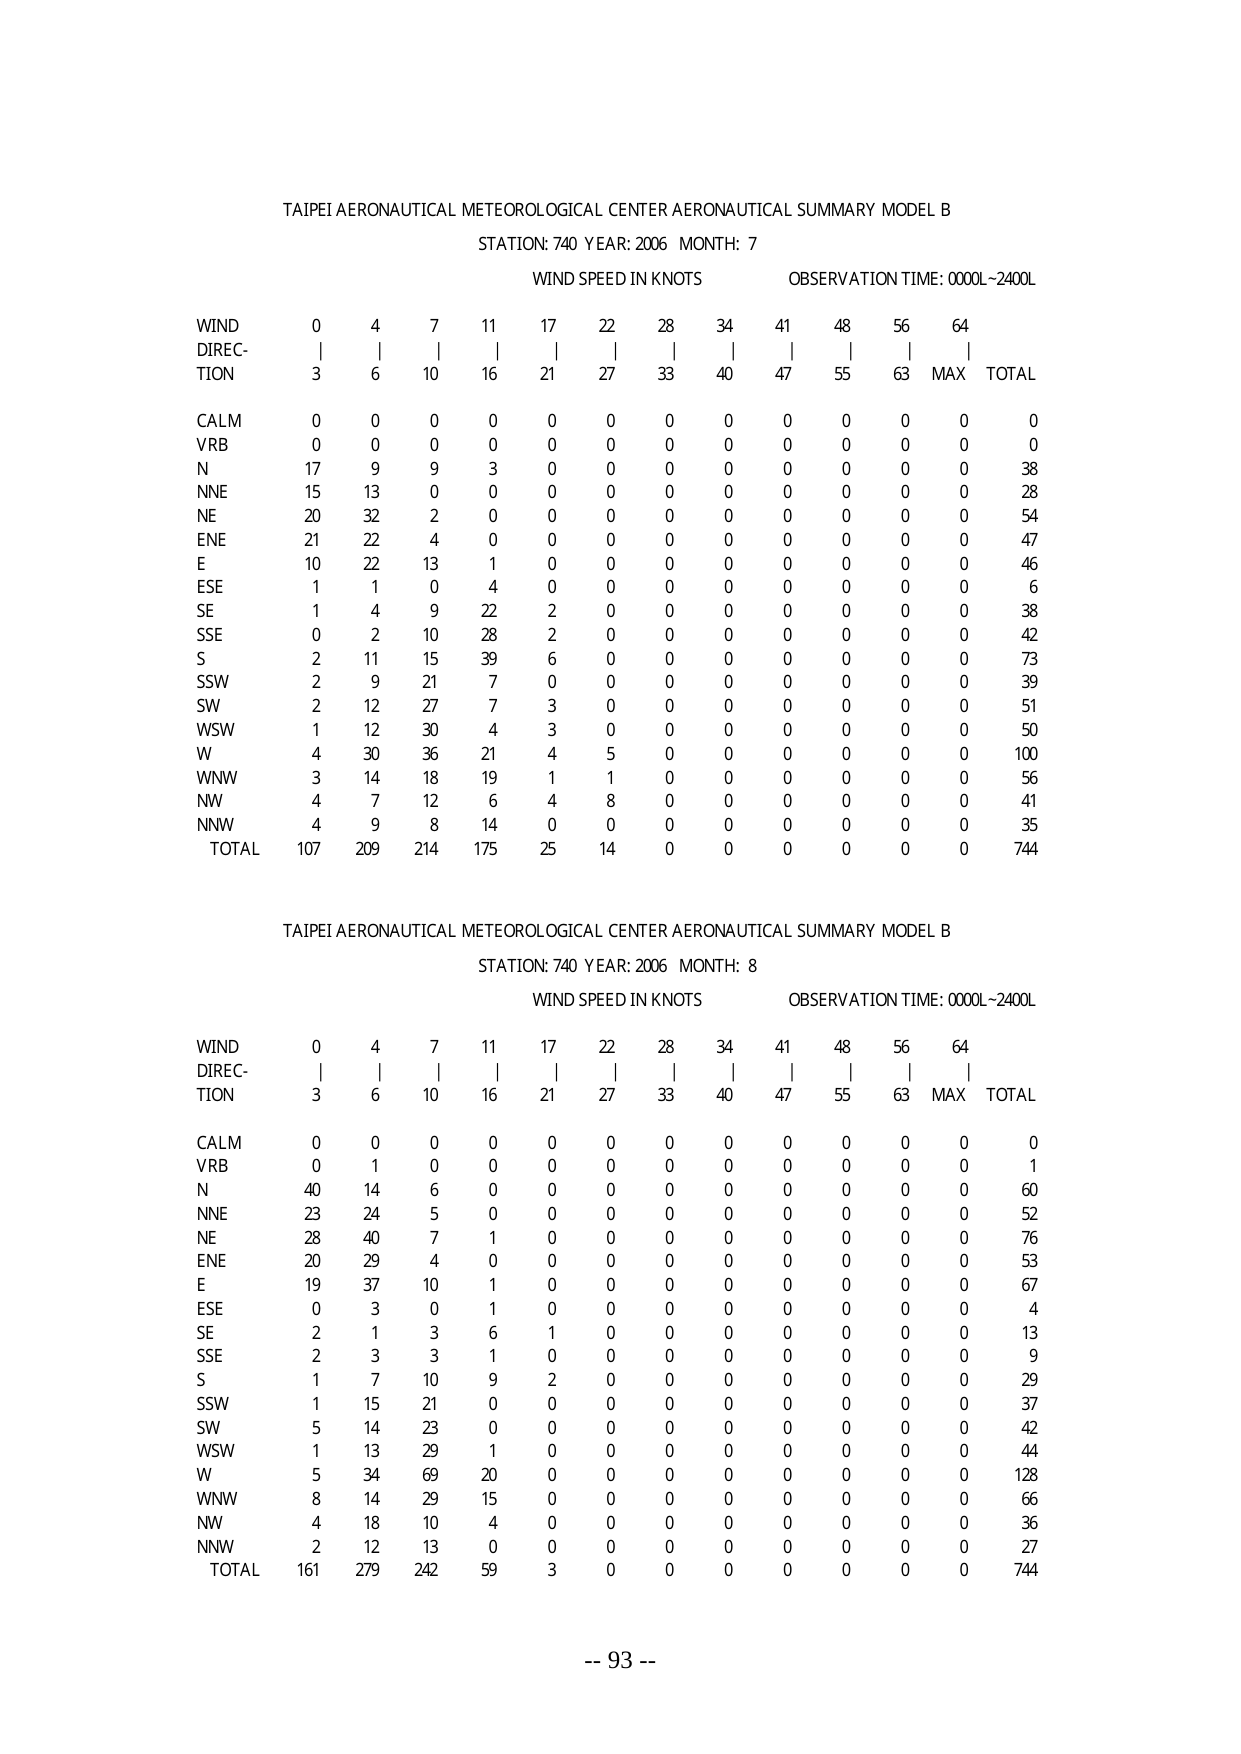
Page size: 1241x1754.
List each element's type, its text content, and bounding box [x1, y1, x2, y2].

text -- 93 -- [543, 1637, 697, 1674]
